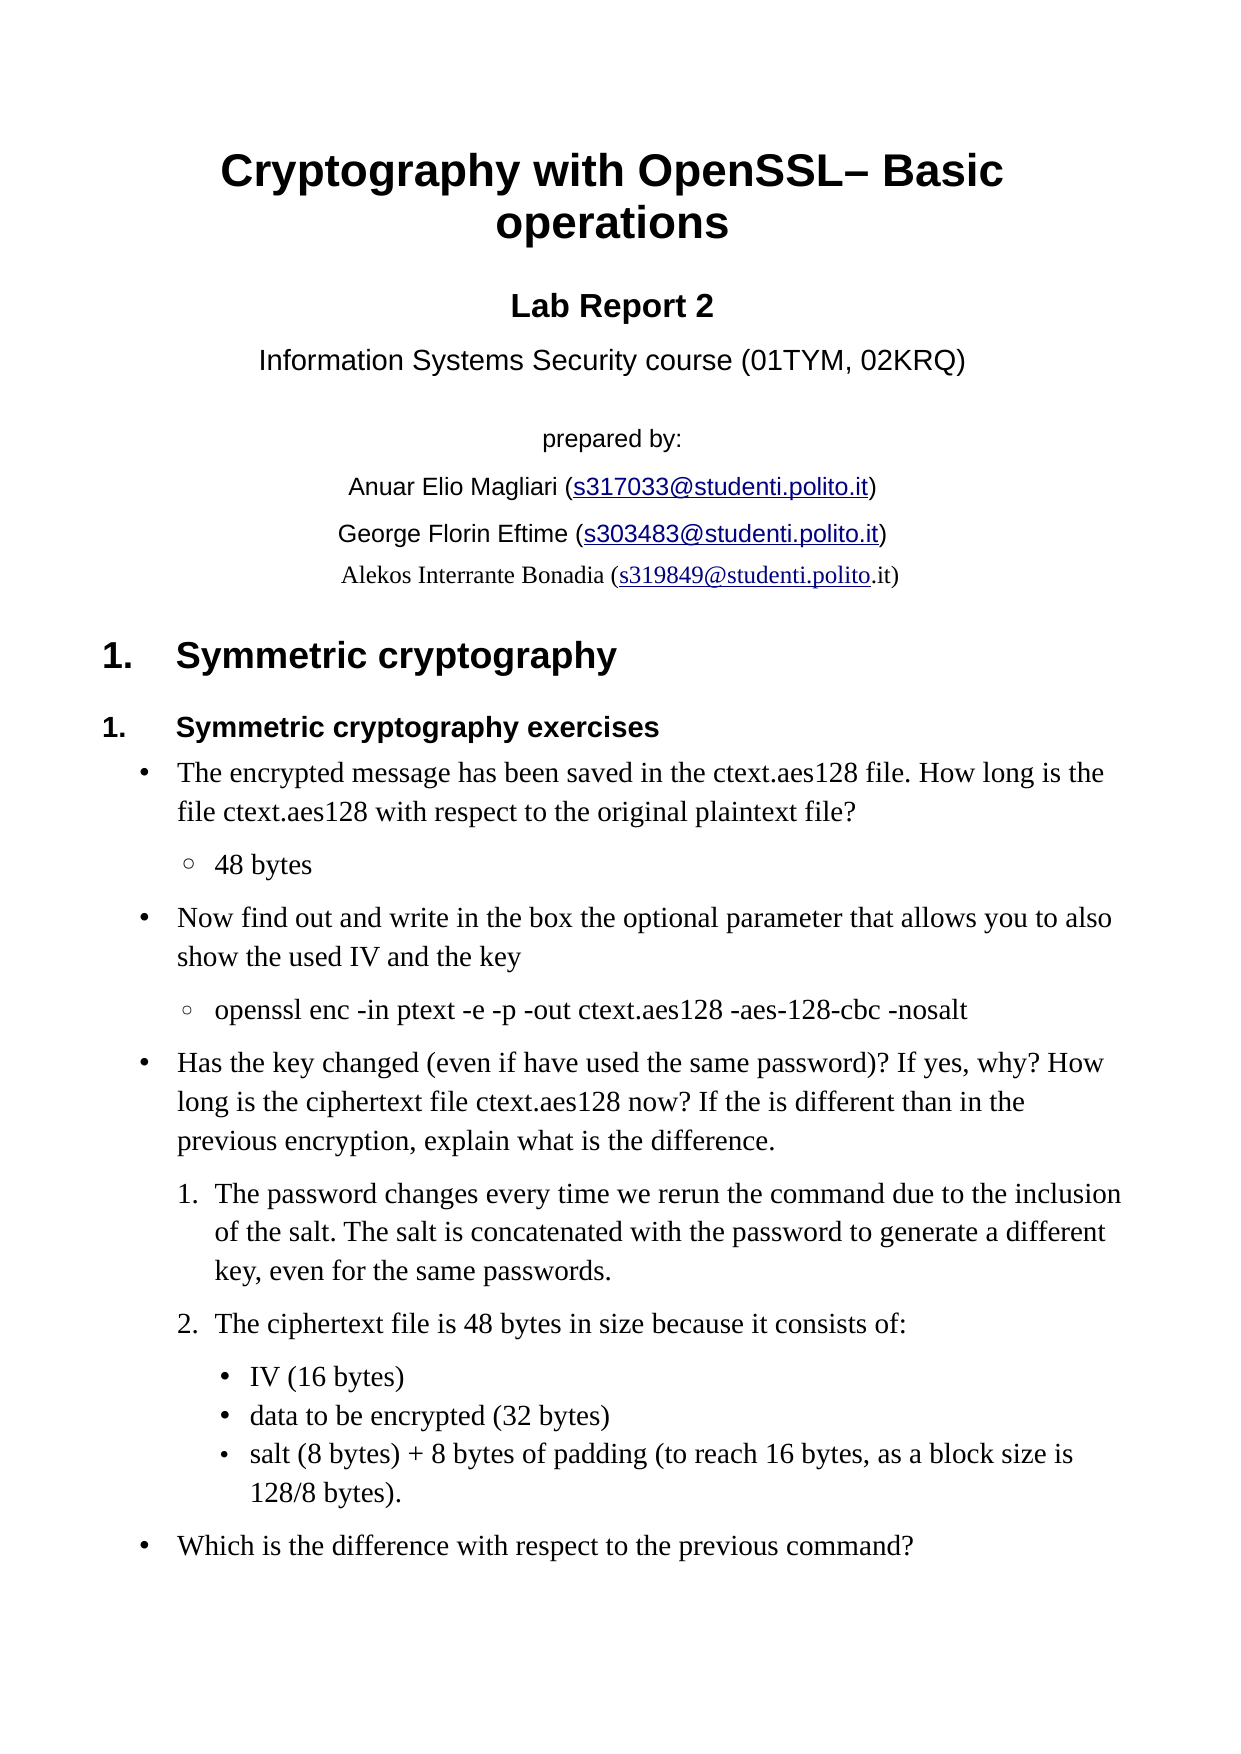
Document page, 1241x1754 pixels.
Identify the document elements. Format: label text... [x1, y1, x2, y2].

subtitle prepared by: [102, 424, 1123, 453]
list The encrypted message has been saved in the ctext.aes128 file. How long is the file ctext.aes128 with respect to the original plaintext file? [139, 756, 1123, 828]
list IV (16 bytes) [220, 1359, 1123, 1393]
list Now find out and write in the box the optional parameter that allows you to also show the used IV and the key [139, 901, 1123, 973]
title Cryptography with OpenSSL– Basic operations [102, 143, 1123, 248]
subtitle Lab Report 2 [102, 286, 1123, 324]
list openssl enc -in ptext -e -p -out ctext.aes128 -aes-128-cbc -nosalt [177, 992, 1123, 1026]
subtitle George Florin Eftime (s303483@studenti.polito.it) [102, 519, 1123, 548]
list 48 bytes [177, 847, 1123, 881]
subtitle Anuar Elio Magliari (s317033@studenti.polito.it) [102, 472, 1123, 501]
list Has the key changed (even if have used the same password)? If yes, why? How long is the ciphertext file ctext.aes128 now? If the is different than in the previous encryption, explain what is the difference. [139, 1046, 1123, 1156]
text Alekos Interrante Bonadia (s319849@studenti.polito.it) [102, 561, 1123, 589]
list Which is the difference with respect to the previous command? [139, 1528, 1123, 1562]
subtitle Symmetric cryptography exercises [102, 709, 1123, 743]
list salt (8 bytes) + 8 bytes of padding (to reach 16 bytes, as a block size is 128/8 bytes). [220, 1436, 1123, 1508]
subtitle Symmetric cryptography [102, 633, 1123, 676]
subtitle Information Systems Security course (01TYM, 02KRQ) [102, 343, 1123, 377]
list The ciphertext file is 48 bytes in size because it consists of: [177, 1306, 1123, 1339]
list data to be encrypted (32 bytes) [220, 1398, 1123, 1431]
list The password changes every time we rerun the command due to the inclusion of the salt. The salt is concatenated with the password to generate a different key, even for the same passwords. [177, 1176, 1123, 1286]
